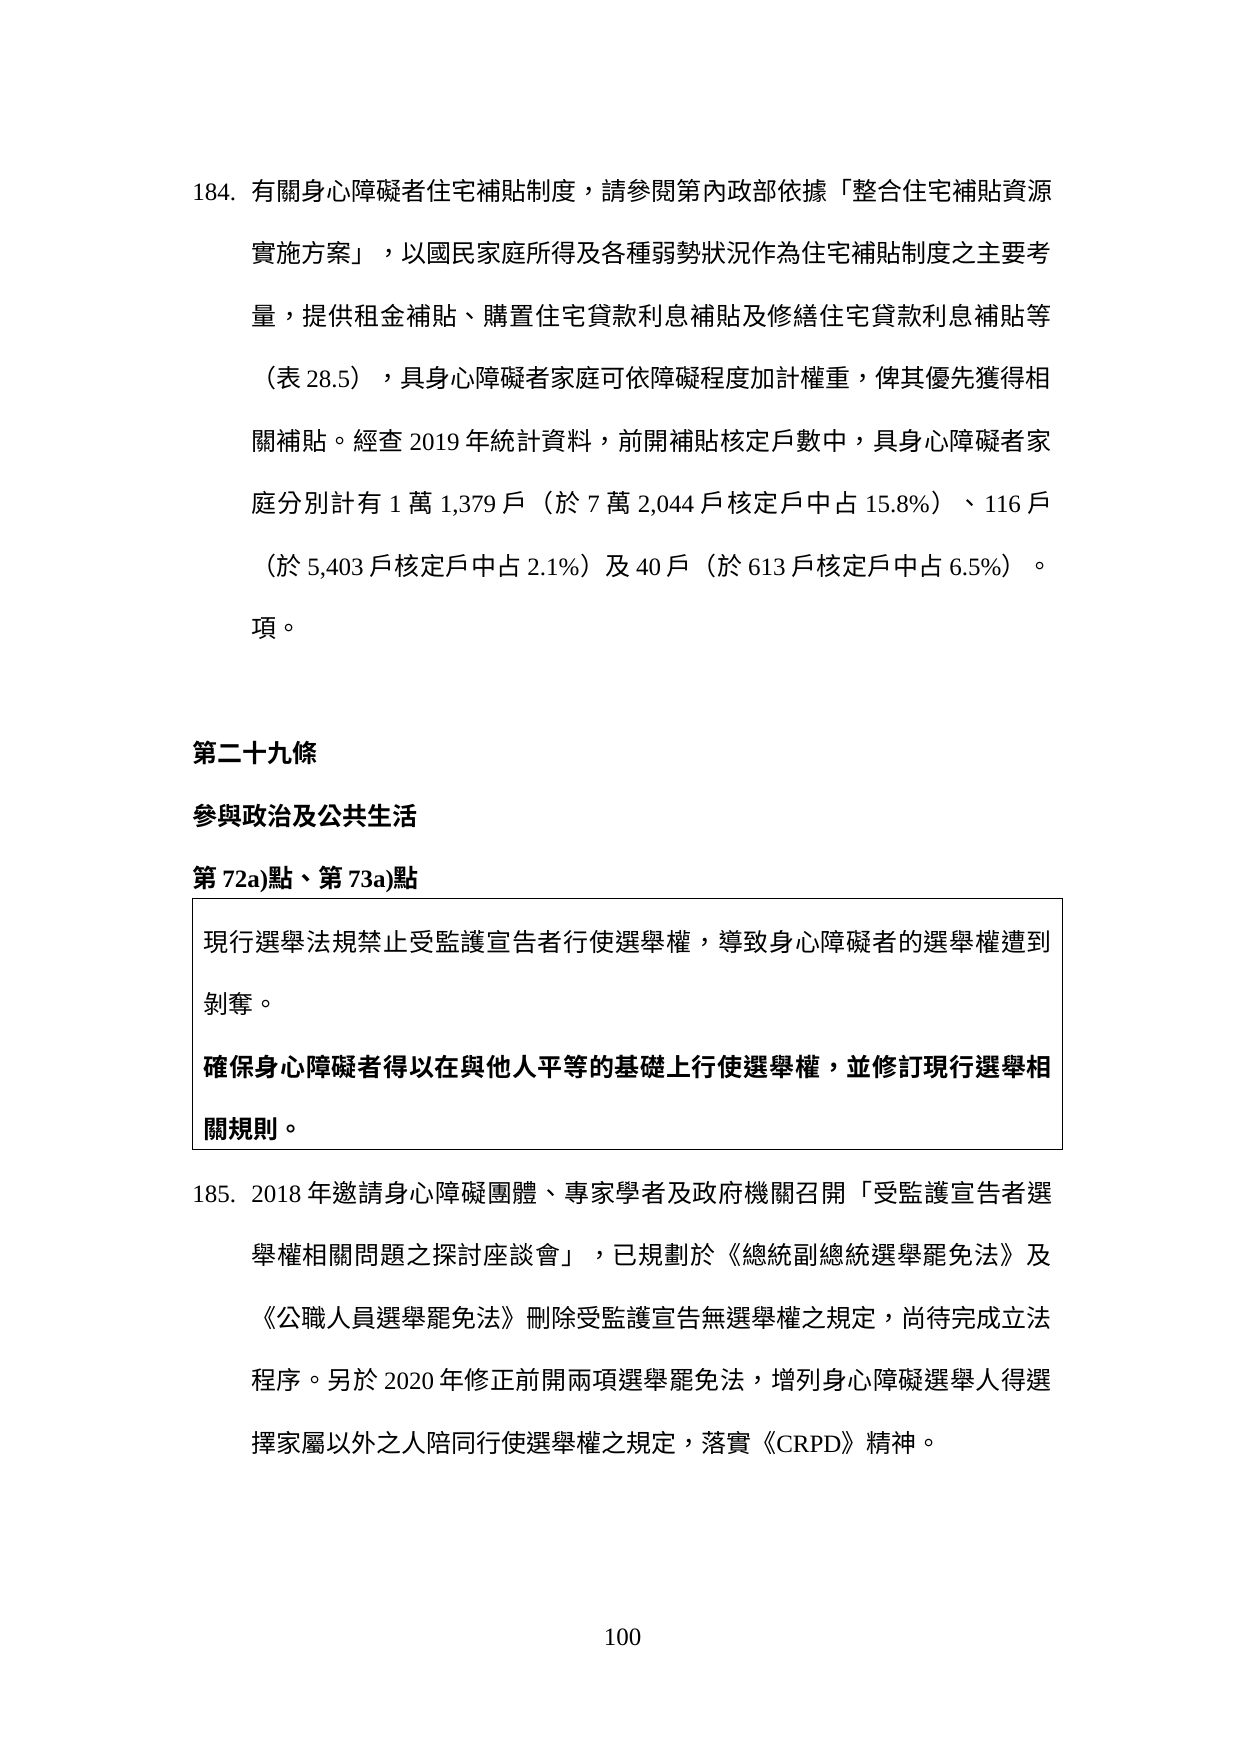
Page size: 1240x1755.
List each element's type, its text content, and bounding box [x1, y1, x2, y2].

subtitle 第72a)點、第73a)點 [192, 835, 1052, 898]
subtitle 參與政治及公共生活 [192, 773, 1052, 835]
table_header 現行選舉法規禁止受監護宣告者行使選舉權，導致身心障礙者的選舉權遭到剝奪。 確保身心障礙者得以在與他人平等的基礎上行使選舉權，並修訂現行選舉相關規則。 [193, 899, 1062, 1149]
list 有關身心障礙者住宅補貼制度，請參閱第107項。 [192, 148, 1052, 648]
subtitle 第二十九條 [192, 710, 1052, 773]
list 2018年邀請身心障礙團體、專家學者及政府機關召開「受監護宣告者選舉權相關問題之探討座談會」，已規劃於《總統副總統選舉罷免法》及《公職人員選舉罷免法》刪除受監護宣告無選舉權之規定，尚待完成立法程序。另於2020年修正前開兩項選舉罷免法，增列身心障礙選舉人得選擇家屬以外之人陪同行使選舉權之規定，落實《CRPD》精神。 [192, 1150, 1052, 1462]
